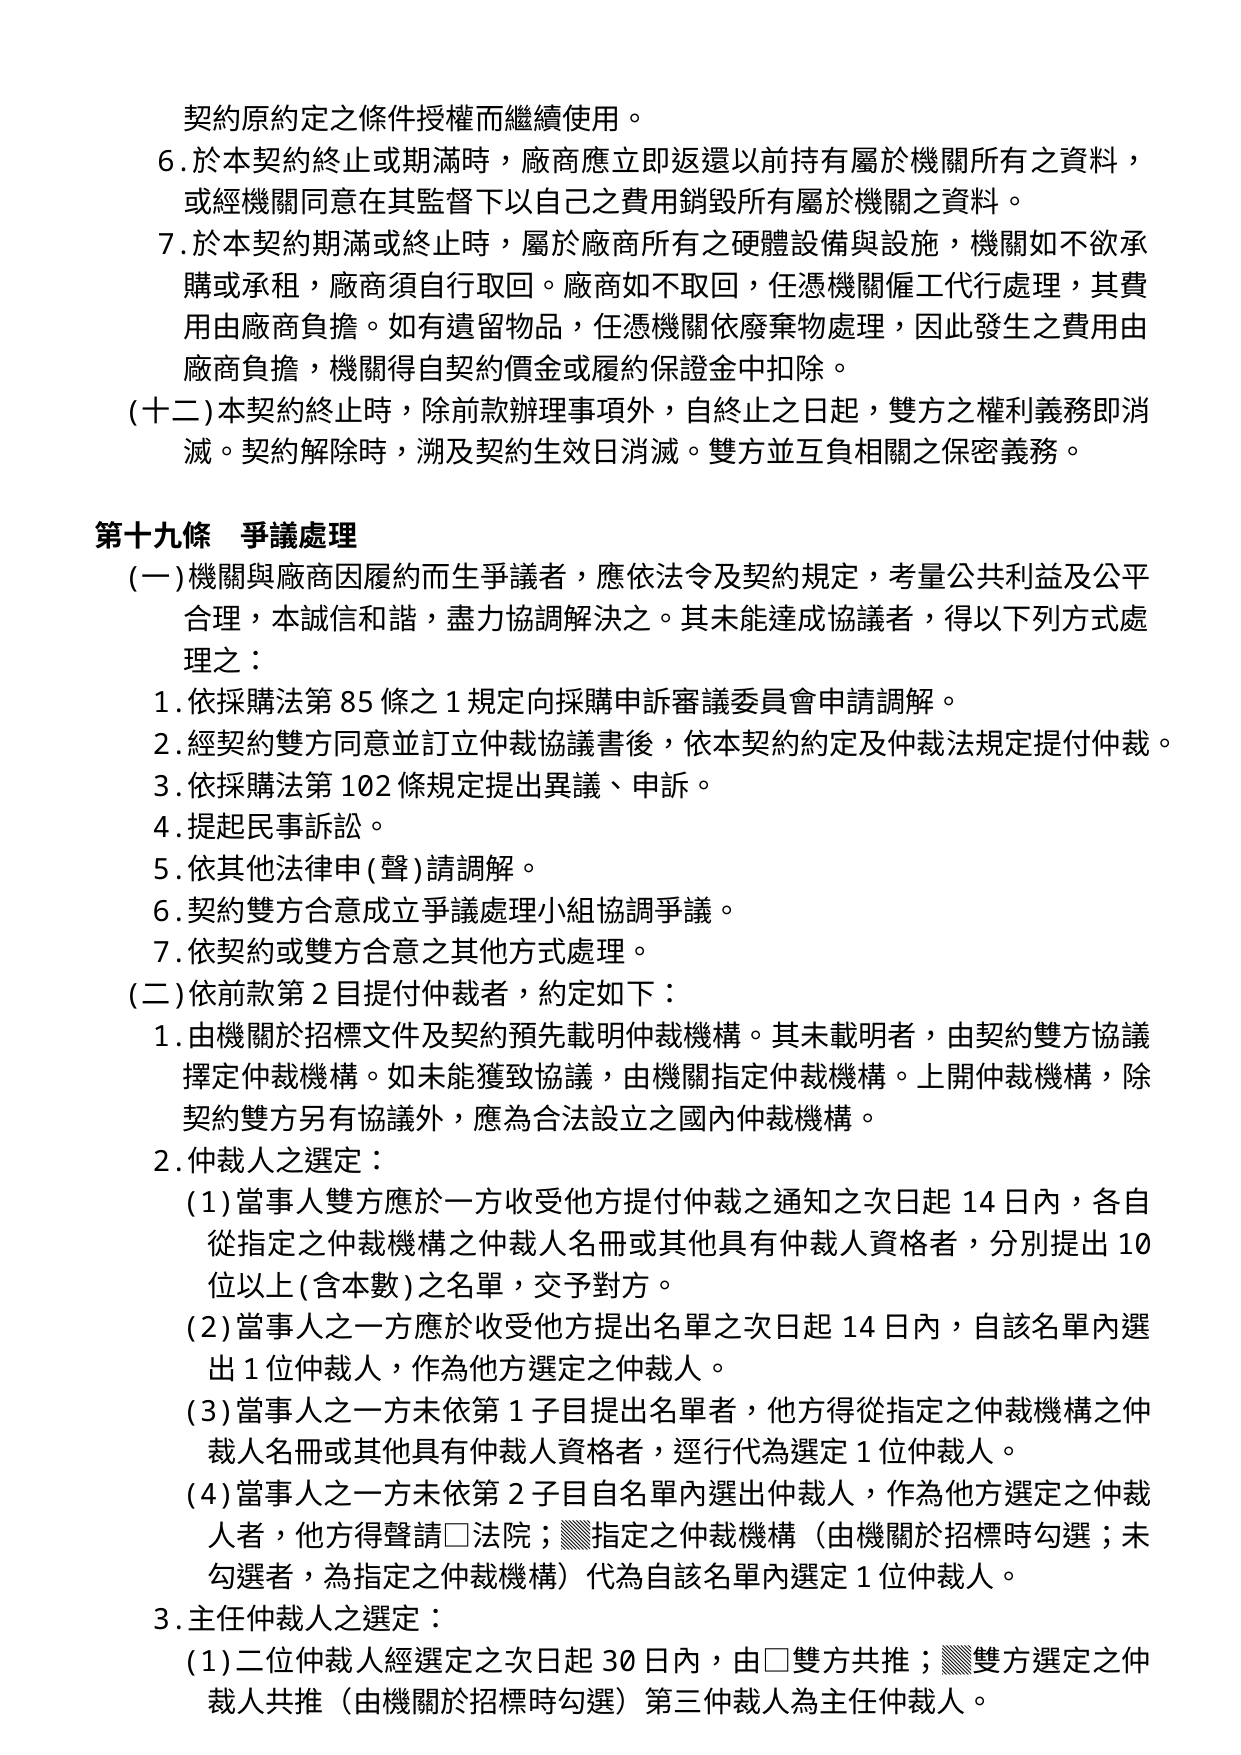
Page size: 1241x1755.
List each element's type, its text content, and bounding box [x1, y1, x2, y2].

text (1)當事人雙方應於一方收受他方提付仲裁之通知之次日起14日內，各自從指定之仲裁機構之仲裁人名冊或其他具有仲裁人資格者，分別提出10位以上(含本數)之名單，交予對方。 [182, 1179, 1152, 1304]
text 6.於本契約終止或期滿時，廠商應立即返還以前持有屬於機關所有之資料，或經機關同意在其監督下以自己之費用銷毀所有屬於機關之資料。 [157, 138, 1152, 221]
text (十二)本契約終止時，除前款辦理事項外，自終止之日起，雙方之權利義務即消滅。契約解除時，溯及契約生效日消滅。雙方並互負相關之保密義務。 [124, 388, 1152, 471]
text (一)機關與廠商因履約而生爭議者，應依法令及契約規定，考量公共利益及公平合理，本誠信和諧，盡力協調解決之。其未能達成協議者，得以下列方式處理之： [124, 554, 1152, 679]
text (1)二位仲裁人經選定之次日起30日內，由□雙方共推；▓雙方選定之仲裁人共推（由機關於招標時勾選）第三仲裁人為主任仲裁人。 [182, 1638, 1152, 1721]
text (二)依前款第2目提付仲裁者，約定如下： [124, 971, 1152, 1013]
text 3.依採購法第102條規定提出異議、申訴。 [152, 763, 1152, 804]
text (3)當事人之一方未依第1子目提出名單者，他方得從指定之仲裁機構之仲裁人名冊或其他具有仲裁人資格者，逕行代為選定1位仲裁人。 [182, 1388, 1152, 1471]
text 6.契約雙方合意成立爭議處理小組協調爭議。 [152, 888, 1152, 929]
text 2.仲裁人之選定： [152, 1138, 1152, 1179]
text (4)當事人之一方未依第2子目自名單內選出仲裁人，作為他方選定之仲裁人者，他方得聲請□法院；▓指定之仲裁機構（由機關於招標時勾選；未勾選者，為指定之仲裁機構）代為自該名單內選定1位仲裁人。 [182, 1471, 1152, 1596]
text 5.依其他法律申(聲)請調解。 [152, 846, 1152, 888]
text 7.於本契約期滿或終止時，屬於廠商所有之硬體設備與設施，機關如不欲承購或承租，廠商須自行取回。廠商如不取回，任憑機關僱工代行處理，其費用由廠商負擔。如有遺留物品，任憑機關依廢棄物處理，因此發生之費用由廠商負擔，機關得自契約價金或履約保證金中扣除。 [157, 221, 1152, 388]
text 契約原約定之條件授權而繼續使用。 [157, 96, 1152, 138]
text 7.依契約或雙方合意之其他方式處理。 [152, 929, 1152, 971]
text 3.主任仲裁人之選定： [152, 1596, 1152, 1638]
text 1.依採購法第85條之1規定向採購申訴審議委員會申請調解。 [152, 679, 1152, 721]
text (2)當事人之一方應於收受他方提出名單之次日起14日內，自該名單內選出1位仲裁人，作為他方選定之仲裁人。 [182, 1304, 1152, 1388]
text 第十九條 爭議處理 [94, 513, 1152, 554]
text 1.由機關於招標文件及契約預先載明仲裁機構。其未載明者，由契約雙方協議擇定仲裁機構。如未能獲致協議，由機關指定仲裁機構。上開仲裁機構，除契約雙方另有協議外，應為合法設立之國內仲裁機構。 [152, 1013, 1152, 1138]
text 2.經契約雙方同意並訂立仲裁協議書後，依本契約約定及仲裁法規定提付仲裁。 [152, 721, 1152, 763]
text 4.提起民事訴訟。 [152, 804, 1152, 846]
